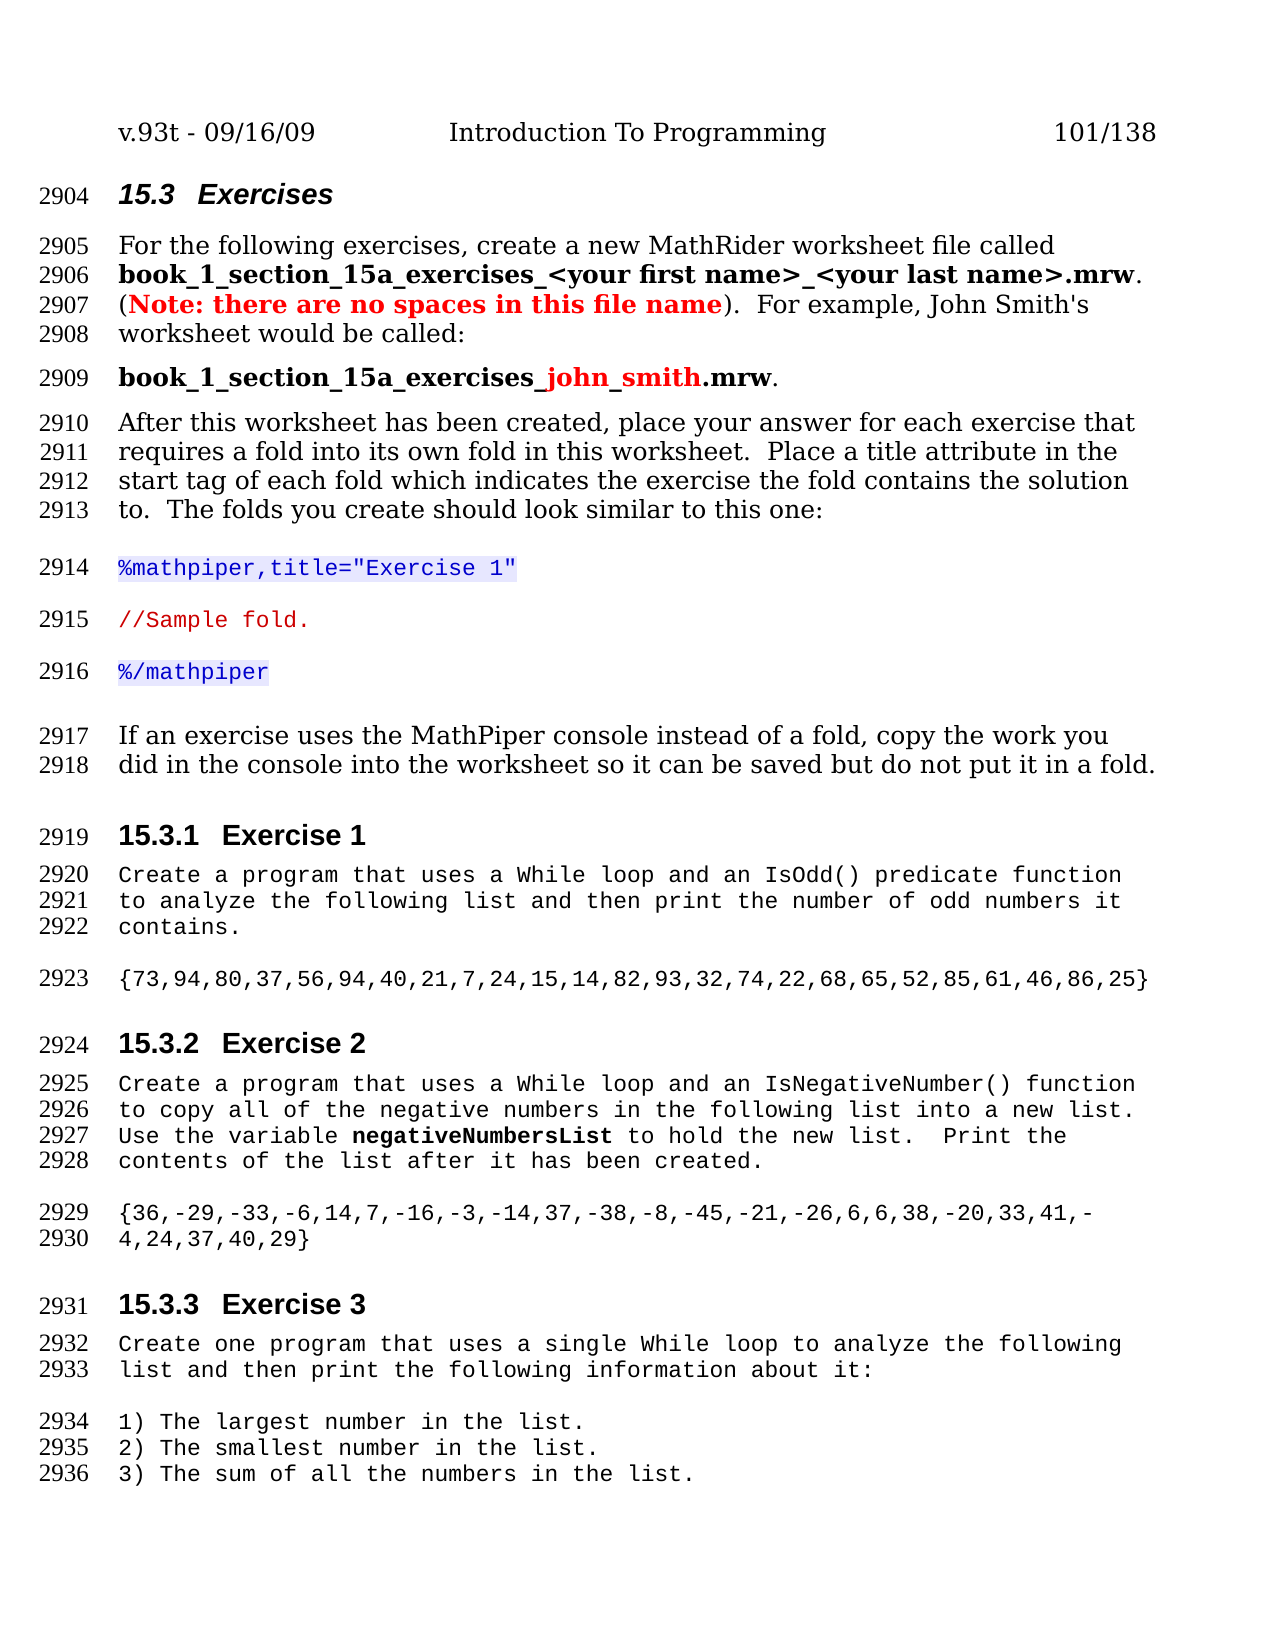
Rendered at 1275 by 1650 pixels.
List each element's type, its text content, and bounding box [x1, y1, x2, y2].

text Create one program that uses a single While loop to analyze the following list and then print the following information about it: [118, 1332, 1157, 1384]
text If an exercise uses the MathPiper console instead of a fold, copy the work you did in the console into the worksheet so it can be saved but do not put it in a fold. [118, 721, 1157, 779]
text After this worksheet has been created, place your answer for each exercise that requires a fold into its own fold in this worksheet. Place a title attribute in the start tag of each fold which indicates the exercise the fold contains the solution to. The folds you create should look similar to this one: [118, 408, 1157, 524]
text Create a program that uses a While loop and an IsNegativeNumber() function to copy all of the negative numbers in the following list into a new list. Use the variable negativeNumbersList to hold the new list. Print the contents of the list after it has been created. [118, 1072, 1157, 1176]
text 3) The sum of all the numbers in the list. [118, 1462, 1157, 1488]
text {73,94,80,37,56,94,40,21,7,24,15,14,82,93,32,74,22,68,65,52,85,61,46,86,25} [118, 968, 1157, 993]
text 2) The smallest number in the list. [118, 1436, 1157, 1462]
subtitle Exercise 1 [118, 818, 1157, 852]
subtitle Exercise 2 [118, 1027, 1157, 1060]
text {36,-29,-33,-6,14,7,-16,-3,-14,37,-38,-8,-45,-21,-26,6,6,38,-20,33,41,-4,24,37,40,29} [118, 1202, 1157, 1254]
text %/mathpiper [118, 660, 1157, 686]
text For the following exercises, create a new MathRider worksheet file called book_1_section_15a_exercises_<your first name>_<your last name>.mrw. (Note: there are no spaces in this file name). For example, John Smith's worksheet would be called: [118, 231, 1157, 348]
subtitle Exercise 3 [118, 1287, 1157, 1320]
text 1) The largest number in the list. [118, 1410, 1157, 1436]
text Create a program that uses a While loop and an IsOdd() predicate function to analyze the following list and then print the number of odd numbers it contains. [118, 864, 1157, 942]
subtitle Exercises [118, 177, 1157, 210]
text book_1_section_15a_exercises_john_smith.mrw. [118, 363, 1157, 393]
text //Sample fold. [118, 608, 1157, 634]
text %mathpiper,title="Exercise 1" [118, 556, 1157, 582]
